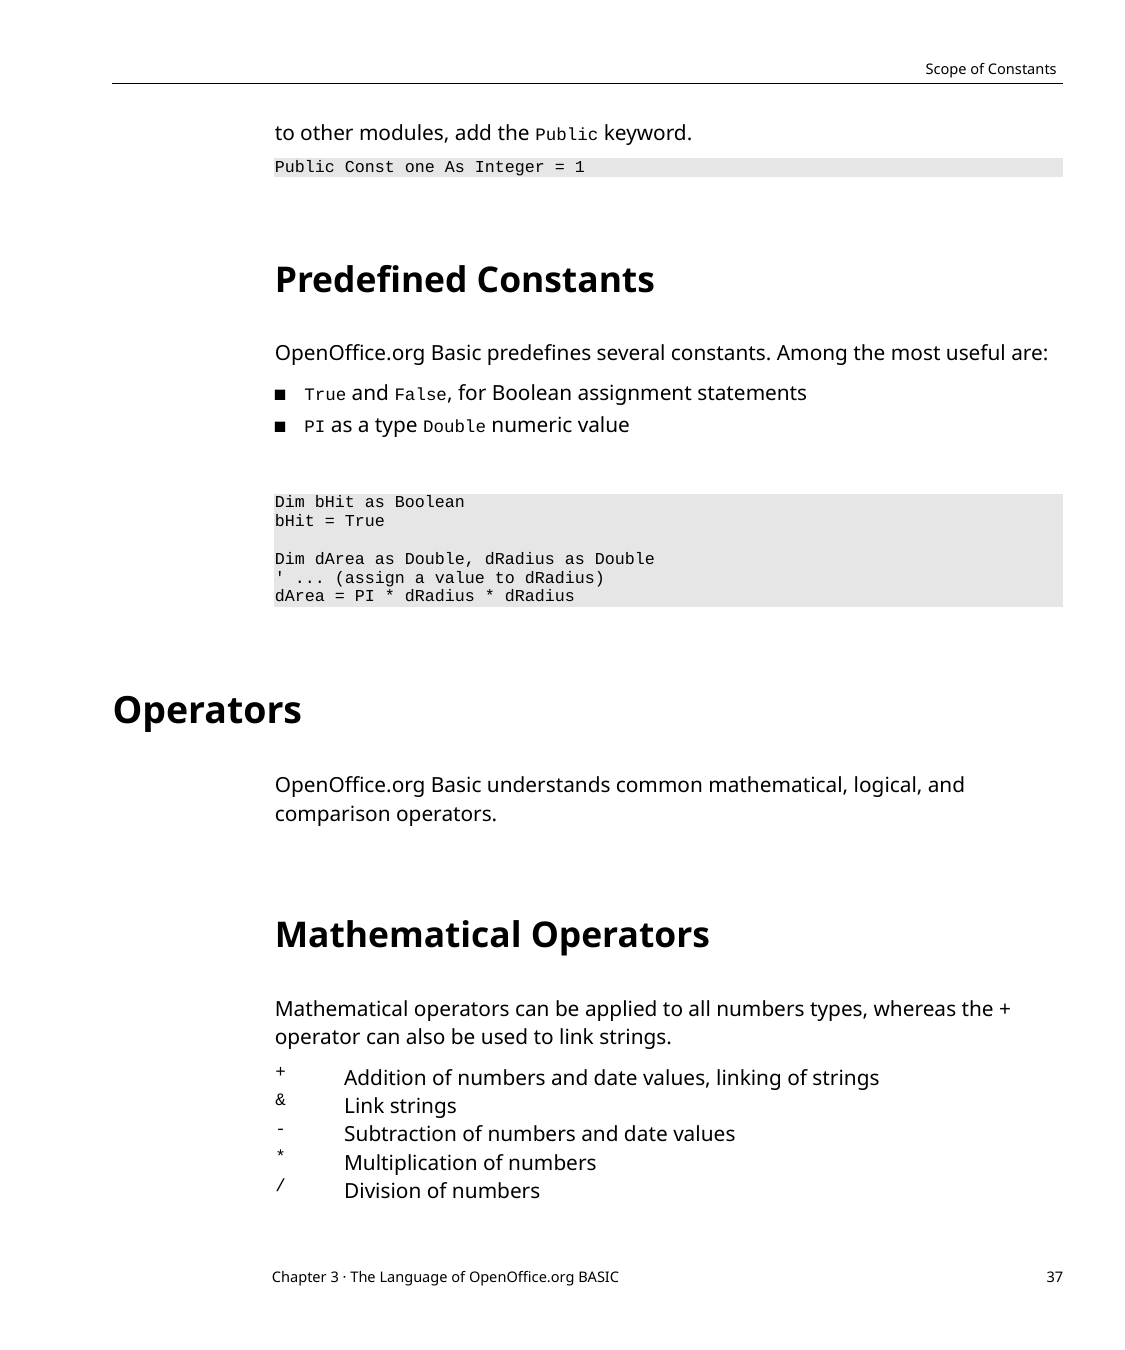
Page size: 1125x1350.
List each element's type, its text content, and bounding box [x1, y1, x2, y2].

subtitle Predefined Constants [274, 254, 1063, 302]
text OpenOffice.org Basic predefines several constants. Among the most useful are: [274, 338, 1063, 366]
text Mathematical operators can be applied to all numbers types, whereas the + operator can also be used to link strings. [274, 994, 1063, 1051]
table_cell * [275, 1148, 344, 1176]
table_cell Link strings [344, 1091, 1064, 1119]
table_cell Subtraction of numbers and date values [344, 1120, 1064, 1148]
table_cell Multiplication of numbers [344, 1148, 1064, 1176]
subtitle Operators [112, 684, 1063, 735]
text to other modules, add the Public keyword. [274, 118, 1063, 147]
table_header + [275, 1063, 344, 1091]
table_cell - [275, 1120, 344, 1148]
table_header Addition of numbers and date values, linking of strings [344, 1063, 1064, 1091]
table_cell & [275, 1091, 344, 1119]
text Dim bHit as Boolean bHit = True Dim dArea as Double, dRadius as Double ' ... (assign a value to dRadius) dArea = PI * dRadius * dRadius [274, 494, 1063, 607]
list PI as a type Double numeric value [274, 410, 1063, 438]
subtitle Mathematical Operators [274, 910, 1063, 958]
table_cell / [275, 1176, 344, 1205]
list True and False, for Boolean assignment statements [274, 378, 1063, 407]
table_cell Division of numbers [344, 1176, 1064, 1205]
text OpenOffice.org Basic understands common mathematical, logical, and comparison operators. [274, 770, 1063, 827]
text Public Const one As Integer = 1 [274, 158, 1063, 177]
